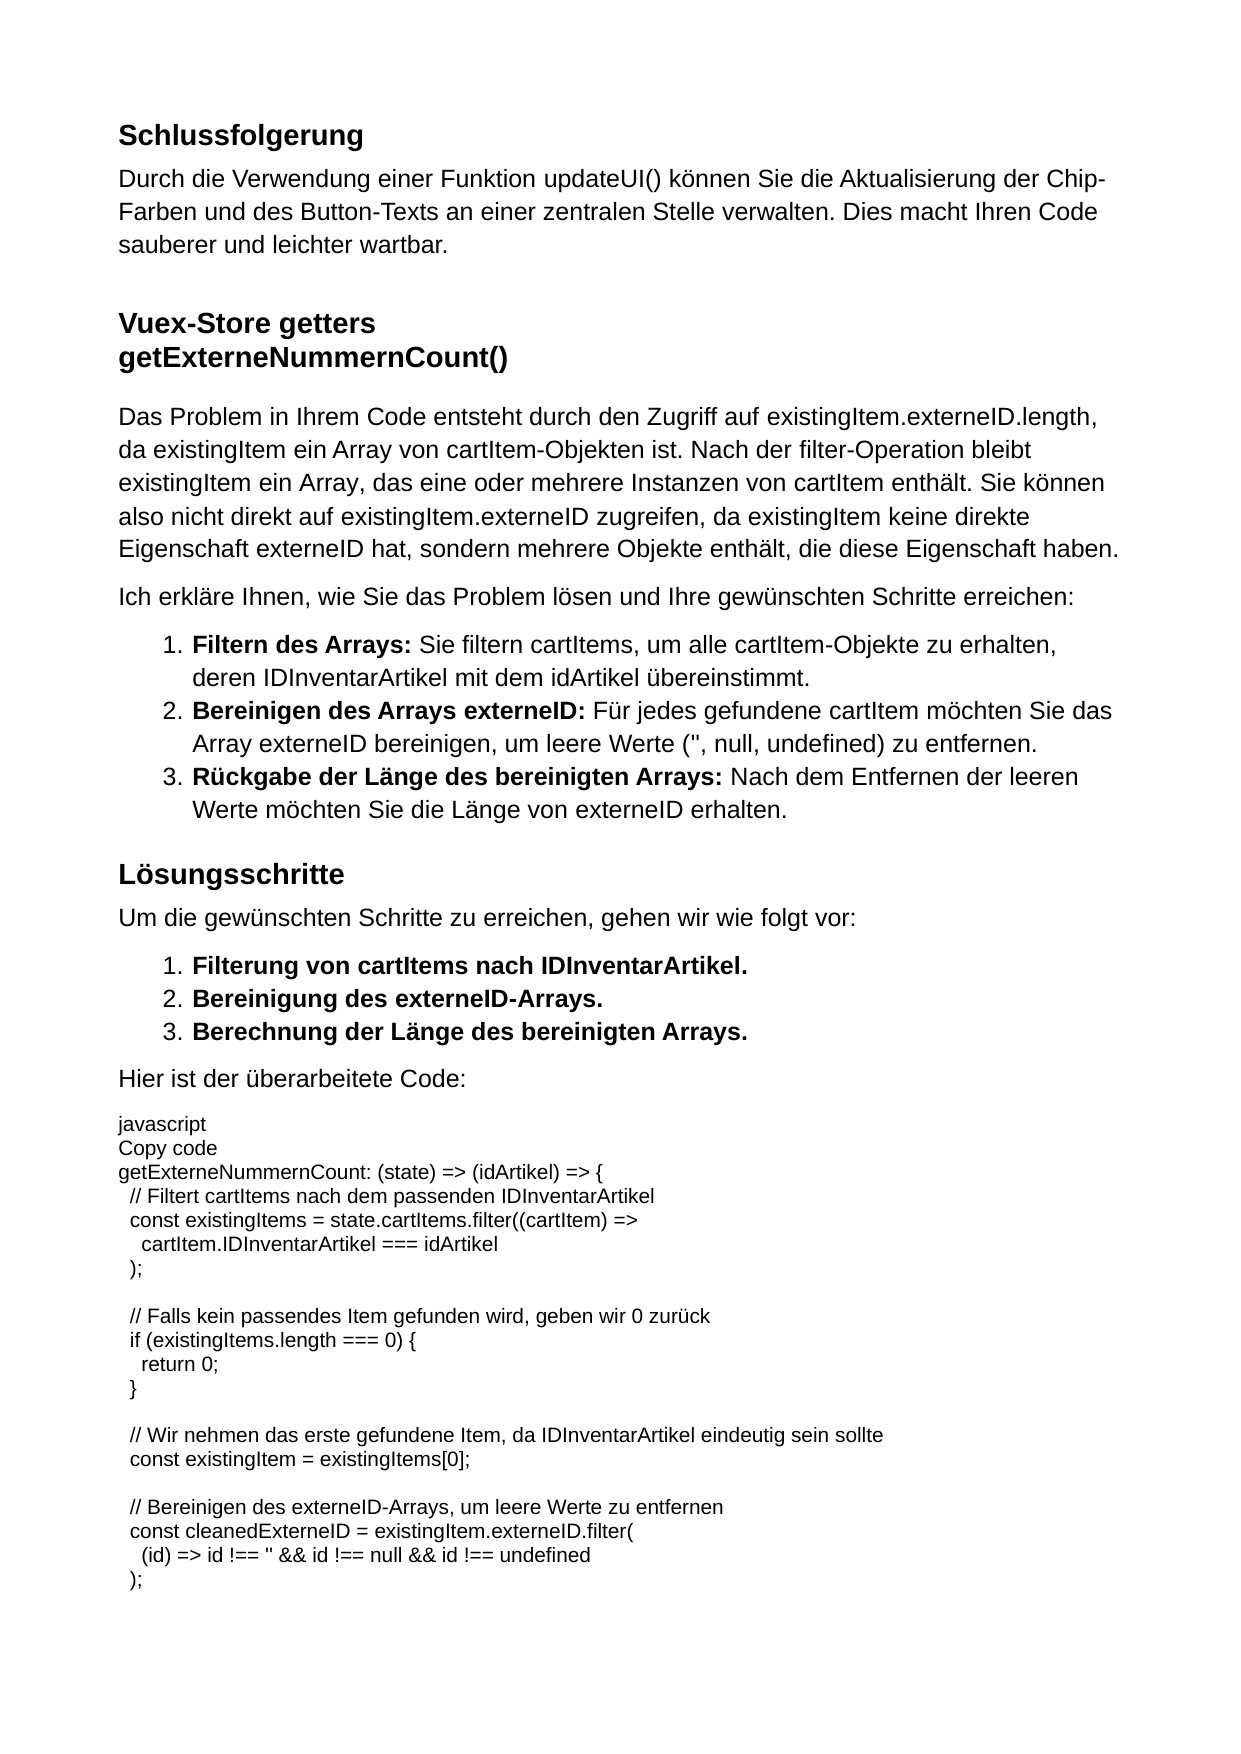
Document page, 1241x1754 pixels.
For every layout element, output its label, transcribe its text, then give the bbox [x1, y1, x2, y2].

text } [118, 1375, 1122, 1399]
list Filtern des Arrays: Sie filtern cartItems, um alle cartItem-Objekte zu erhalten, deren IDInventarArtikel mit dem idArtikel übereinstimmt. [162, 630, 1122, 691]
subtitle Lösungsschritte [118, 857, 1122, 891]
text cartItem.IDInventarArtikel === idArtikel [118, 1232, 1122, 1256]
text Hier ist der überarbeitete Code: [118, 1064, 1122, 1093]
text ); [118, 1567, 1122, 1591]
text // Falls kein passendes Item gefunden wird, geben wir 0 zurück [118, 1303, 1122, 1327]
list Filterung von cartItems nach IDInventarArtikel. [162, 951, 1122, 979]
text // Filtert cartItems nach dem passenden IDInventarArtikel [118, 1184, 1122, 1208]
text Copy code [118, 1136, 1122, 1160]
text getExterneNummernCount: (state) => (idArtikel) => { [118, 1160, 1122, 1184]
text Vuex-Store getters [118, 307, 1122, 340]
text Das Problem in Ihrem Code entsteht durch den Zugriff auf existingItem.externeID.length, da existingItem ein Array von cartItem-Objekten ist. Nach der filter-Operation bleibt existingItem ein Array, das eine oder mehrere Instanzen von cartItem enthält. Sie können also nicht direkt auf existingItem.externeID zugreifen, da existingItem keine direkte Eigenschaft externeID hat, sondern mehrere Objekte enthält, die diese Eigenschaft haben. [118, 402, 1122, 563]
subtitle Schlussfolgerung [118, 118, 1122, 152]
text const existingItem = existingItems[0]; [118, 1447, 1122, 1471]
text const cleanedExterneID = existingItem.externeID.filter( [118, 1519, 1122, 1543]
text const existingItems = state.cartItems.filter((cartItem) => [118, 1208, 1122, 1232]
text // Bereinigen des externeID-Arrays, um leere Werte zu entfernen [118, 1495, 1122, 1519]
text return 0; [118, 1351, 1122, 1375]
text Um die gewünschten Schritte zu erreichen, gehen wir wie folgt vor: [118, 903, 1122, 932]
text // Wir nehmen das erste gefundene Item, da IDInventarArtikel eindeutig sein sollte [118, 1423, 1122, 1447]
list Bereinigung des externeID-Arrays. [162, 984, 1122, 1012]
list Bereinigen des Arrays externeID: Für jedes gefundene cartItem möchten Sie das Array externeID bereinigen, um leere Werte ('', null, undefined) zu entfernen. [162, 696, 1122, 757]
text javascript [118, 1112, 1122, 1136]
text (id) => id !== '' && id !== null && id !== undefined [118, 1543, 1122, 1567]
text Durch die Verwendung einer Funktion updateUI() können Sie die Aktualisierung der Chip-Farben und des Button-Texts an einer zentralen Stelle verwalten. Dies macht Ihren Code sauberer und leichter wartbar. [118, 164, 1122, 259]
text getExterneNummernCount() [118, 340, 1122, 374]
text Ich erkläre Ihnen, wie Sie das Problem lösen und Ihre gewünschten Schritte erreichen: [118, 582, 1122, 611]
list Rückgabe der Länge des bereinigten Arrays: Nach dem Entfernen der leeren Werte möchten Sie die Länge von externeID erhalten. [162, 762, 1122, 823]
list Berechnung der Länge des bereinigten Arrays. [162, 1017, 1122, 1045]
text ); [118, 1256, 1122, 1279]
text if (existingItems.length === 0) { [118, 1327, 1122, 1351]
